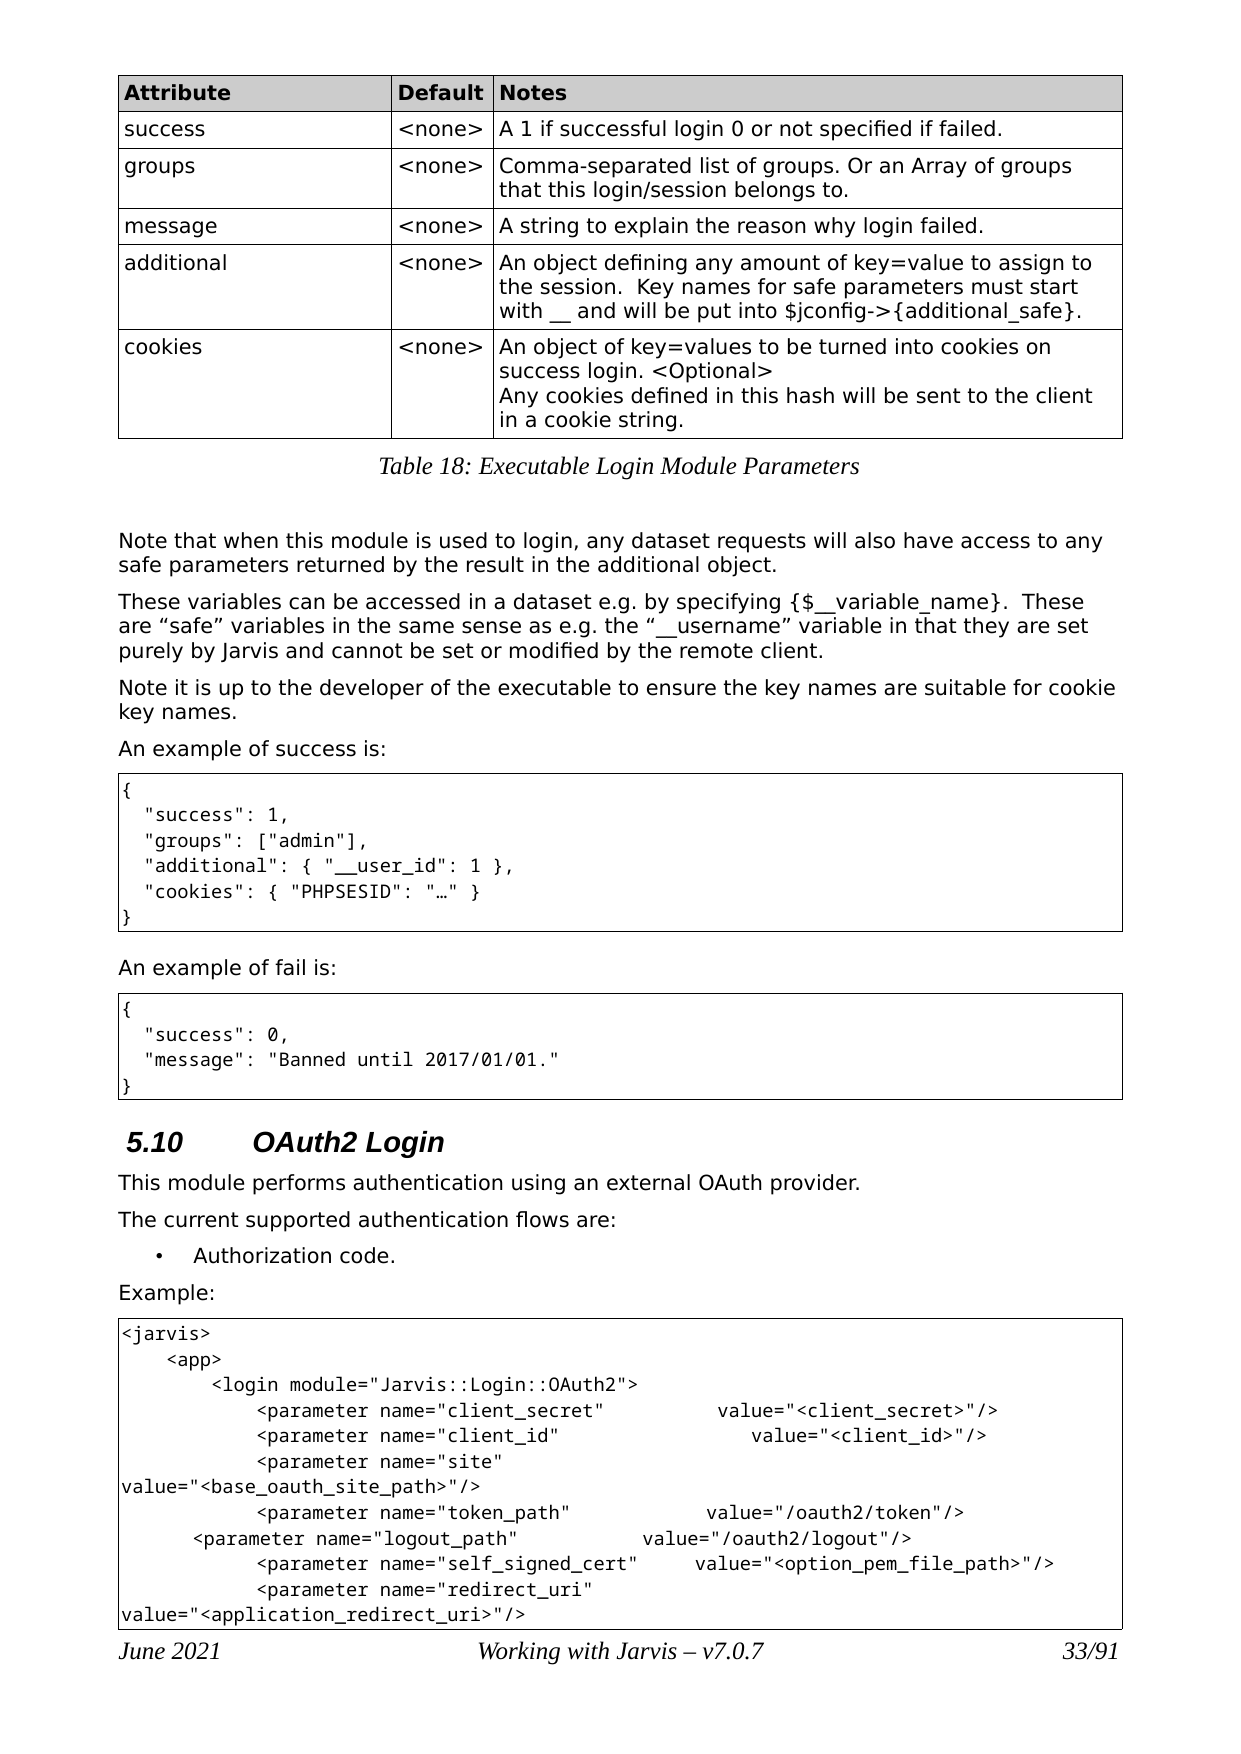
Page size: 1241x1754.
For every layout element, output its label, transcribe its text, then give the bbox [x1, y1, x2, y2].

text An example of fail is: [118, 932, 1122, 980]
table_cell cookies [119, 330, 391, 438]
text Table 18: Executable Login Module Parameters [118, 451, 1122, 480]
table_cell success [119, 112, 391, 147]
text These variables can be accessed in a dataset e.g. by specifying {$__variable_name}. These are “safe” variables in the same sense as e.g. the “__username” variable in that they are set purely by Jarvis and cannot be set or modified by the remote client. [118, 590, 1122, 663]
table_cell groups [119, 149, 391, 208]
text <parameter name="client_id" value="<client_id>"/> [119, 1420, 1122, 1446]
text <parameter name="site" value="<base_oauth_site_path>"/> [119, 1446, 1122, 1497]
table_cell A 1 if successful login 0 or not specified if failed. [494, 112, 1122, 147]
table_cell <none> [392, 245, 493, 329]
text Note it is up to the developer of the executable to ensure the key names are suitable for cookie key names. [118, 676, 1122, 724]
text { [119, 774, 1122, 799]
table_cell An object defining any amount of key=value to assign to the session. Key names for safe parameters must start with __ and will be put into $jconfig->{additional_safe}. [494, 245, 1122, 329]
table_header Notes [494, 76, 1122, 111]
table_header Attribute [119, 76, 391, 111]
text "cookies": { "PHPSESID": "…" } [119, 875, 1122, 901]
text <parameter name="redirect_uri" value="<application_redirect_uri>"/> [119, 1573, 1122, 1629]
table_cell <none> [392, 209, 493, 244]
text Example: [118, 1281, 1122, 1306]
table_header Default [392, 76, 493, 111]
table_cell message [119, 209, 391, 244]
text The current supported authentication flows are: [118, 1208, 1122, 1232]
text <parameter name="token_path" value="/oauth2/token"/> [119, 1497, 1122, 1522]
list Authorization code. [156, 1244, 1122, 1269]
text Note that when this module is used to login, any dataset requests will also have access to any safe parameters returned by the result in the additional object. [118, 529, 1122, 578]
subtitle OAuth2 Login [118, 1125, 1122, 1158]
table_cell Comma-separated list of groups. Or an Array of groups that this login/session belongs to. [494, 149, 1122, 208]
text This module performs authentication using an external OAuth provider. [118, 1171, 1122, 1195]
table_cell A string to explain the reason why login failed. [494, 209, 1122, 244]
table_cell An object of key=values to be turned into cookies on success login. <Optional> Any cookies defined in this hash will be sent to the client in a cookie string. [494, 330, 1122, 438]
text <jarvis> [119, 1319, 1122, 1344]
text An example of success is: [118, 737, 1122, 761]
table_cell additional [119, 245, 391, 329]
text <app> [119, 1344, 1122, 1369]
table_cell <none> [392, 330, 493, 438]
text <parameter name="logout_path" value="/oauth2/logout"/> [119, 1522, 1122, 1548]
text "message": "Banned until 2017/01/01." [119, 1044, 1122, 1069]
table_cell <none> [392, 149, 493, 208]
text <parameter name="self_signed_cert" value="<option_pem_file_path>"/> [119, 1548, 1122, 1573]
text <login module="Jarvis::Login::OAuth2"> [119, 1369, 1122, 1395]
text } [119, 901, 1122, 931]
table_cell <none> [392, 112, 493, 147]
text "additional": { "__user_id": 1 }, [119, 850, 1122, 875]
text { [119, 994, 1122, 1018]
text "success": 0, [119, 1018, 1122, 1044]
text } [119, 1069, 1122, 1099]
text <parameter name="client_secret" value="<client_secret>"/> [119, 1395, 1122, 1420]
text "success": 1, [119, 799, 1122, 824]
text "groups": ["admin"], [119, 824, 1122, 850]
